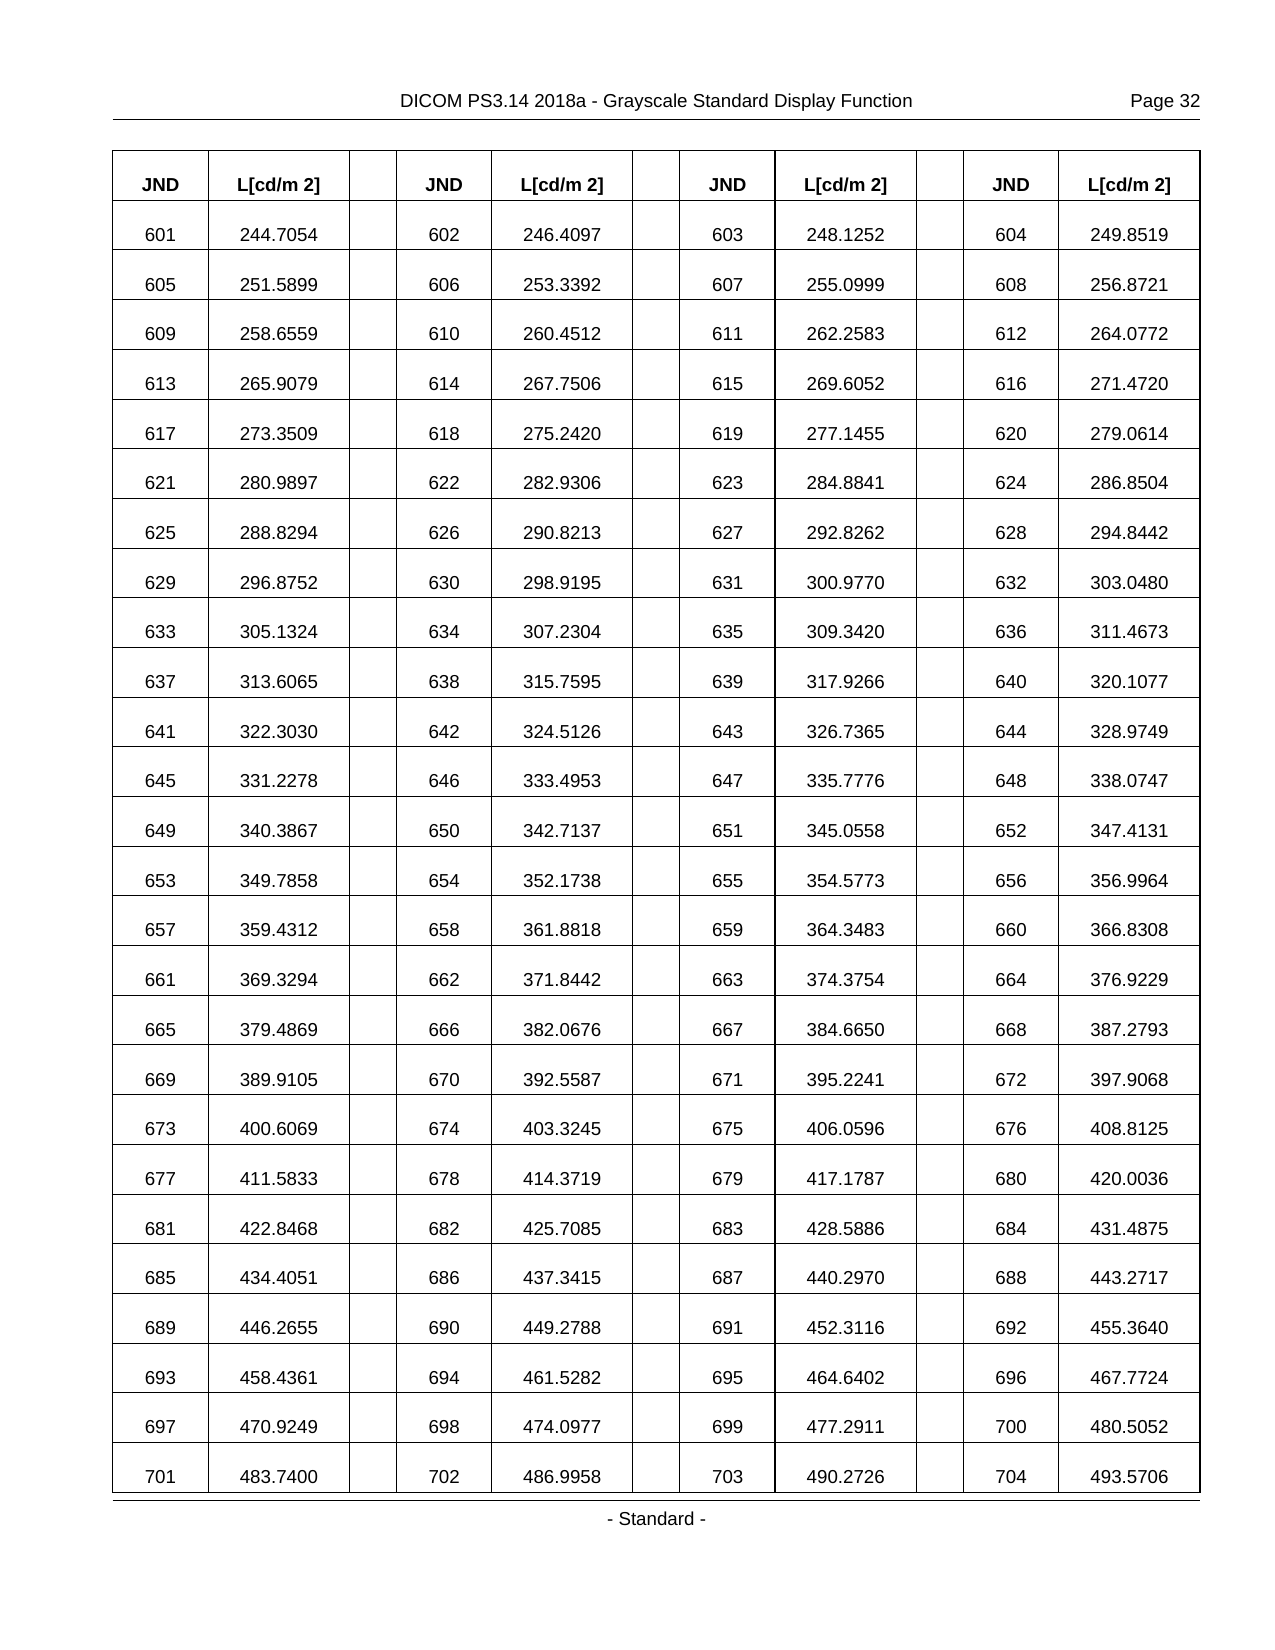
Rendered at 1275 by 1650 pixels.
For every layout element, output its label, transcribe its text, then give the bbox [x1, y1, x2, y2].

table_cell 349.7858 [209, 847, 349, 895]
table_cell 690 [397, 1294, 491, 1342]
table_cell 626 [397, 499, 491, 547]
table_cell [350, 797, 396, 846]
table_cell [633, 449, 679, 498]
table_cell [917, 201, 963, 249]
table_cell 620 [964, 400, 1058, 448]
table_cell 632 [964, 549, 1058, 597]
table_cell 646 [397, 747, 491, 796]
table_cell [633, 797, 679, 846]
table_cell [350, 400, 396, 448]
table_cell 616 [964, 350, 1058, 398]
table_cell [350, 1244, 396, 1293]
table_cell 623 [680, 449, 774, 498]
table_cell 704 [964, 1443, 1058, 1492]
table_cell 282.9306 [492, 449, 632, 498]
table_cell 258.6559 [209, 300, 349, 349]
table_cell 691 [680, 1294, 774, 1342]
table_cell [917, 1045, 963, 1094]
table_header JND [680, 151, 774, 200]
table_cell 260.4512 [492, 300, 632, 349]
table_cell 677 [113, 1145, 208, 1193]
table_header [633, 151, 679, 200]
table_cell 659 [680, 896, 774, 945]
table_header JND [397, 151, 491, 200]
table_cell 443.2717 [1059, 1244, 1199, 1293]
table_cell 333.4953 [492, 747, 632, 796]
table_cell 452.3116 [776, 1294, 916, 1342]
table_cell 440.2970 [776, 1244, 916, 1293]
table_cell 434.4051 [209, 1244, 349, 1293]
table_cell 618 [397, 400, 491, 448]
table_cell [350, 1443, 396, 1492]
table_cell [350, 1294, 396, 1342]
table_cell 634 [397, 598, 491, 647]
table_cell 273.3509 [209, 400, 349, 448]
table_cell 603 [680, 201, 774, 249]
table_cell 644 [964, 698, 1058, 746]
table_cell [917, 1443, 963, 1492]
table_cell [350, 549, 396, 597]
table_cell 490.2726 [776, 1443, 916, 1492]
table_cell 371.8442 [492, 946, 632, 995]
table_cell [917, 1244, 963, 1293]
table_cell 663 [680, 946, 774, 995]
table_cell 493.5706 [1059, 1443, 1199, 1492]
table_cell 437.3415 [492, 1244, 632, 1293]
table_cell 615 [680, 350, 774, 398]
table_cell 397.9068 [1059, 1045, 1199, 1094]
table_cell 673 [113, 1095, 208, 1144]
table_cell 638 [397, 648, 491, 697]
table_cell 652 [964, 797, 1058, 846]
table_cell [917, 747, 963, 796]
table_cell 313.6065 [209, 648, 349, 697]
table_cell 655 [680, 847, 774, 895]
table_cell [633, 300, 679, 349]
table_cell 658 [397, 896, 491, 945]
table_cell 637 [113, 648, 208, 697]
table_cell 697 [113, 1393, 208, 1442]
table_cell 683 [680, 1195, 774, 1243]
table_cell 635 [680, 598, 774, 647]
table_cell 662 [397, 946, 491, 995]
table_cell [633, 1443, 679, 1492]
table_cell 382.0676 [492, 996, 632, 1044]
table_cell [917, 698, 963, 746]
table_cell [633, 598, 679, 647]
table_cell 664 [964, 946, 1058, 995]
table_cell [917, 549, 963, 597]
table_cell [350, 648, 396, 697]
table_cell [350, 847, 396, 895]
table_cell 315.7595 [492, 648, 632, 697]
table_cell [350, 300, 396, 349]
table_cell 361.8818 [492, 896, 632, 945]
table_cell 400.6069 [209, 1095, 349, 1144]
table_cell [917, 896, 963, 945]
table_cell 685 [113, 1244, 208, 1293]
table_cell 649 [113, 797, 208, 846]
table_cell [633, 1195, 679, 1243]
table_cell 602 [397, 201, 491, 249]
table_cell 420.0036 [1059, 1145, 1199, 1193]
table_cell [350, 250, 396, 299]
table_cell 340.3867 [209, 797, 349, 846]
table_cell 246.4097 [492, 201, 632, 249]
table_header L[cd/m 2] [1059, 151, 1199, 200]
table_cell 387.2793 [1059, 996, 1199, 1044]
table_cell [350, 1045, 396, 1094]
table_cell [350, 1344, 396, 1392]
table_cell 701 [113, 1443, 208, 1492]
table_cell 612 [964, 300, 1058, 349]
table_cell 687 [680, 1244, 774, 1293]
table_cell 279.0614 [1059, 400, 1199, 448]
table_cell [917, 1095, 963, 1144]
table_cell [350, 350, 396, 398]
table_cell 699 [680, 1393, 774, 1442]
table_cell 411.5833 [209, 1145, 349, 1193]
table_cell 458.4361 [209, 1344, 349, 1392]
table_cell [350, 1145, 396, 1193]
table_cell 267.7506 [492, 350, 632, 398]
table_cell [917, 648, 963, 697]
table_cell 265.9079 [209, 350, 349, 398]
table_cell [633, 996, 679, 1044]
table_cell 607 [680, 250, 774, 299]
table_cell 695 [680, 1344, 774, 1392]
table_cell 347.4131 [1059, 797, 1199, 846]
table_cell 275.2420 [492, 400, 632, 448]
table_cell [917, 946, 963, 995]
table_cell [350, 1095, 396, 1144]
table_cell 374.3754 [776, 946, 916, 995]
table_cell [350, 896, 396, 945]
table_cell 640 [964, 648, 1058, 697]
table_cell [633, 1095, 679, 1144]
table_cell 668 [964, 996, 1058, 1044]
table_cell [633, 1145, 679, 1193]
table_cell 345.0558 [776, 797, 916, 846]
table_cell [917, 449, 963, 498]
table_cell 675 [680, 1095, 774, 1144]
table_cell 608 [964, 250, 1058, 299]
table_cell 326.7365 [776, 698, 916, 746]
table_cell 674 [397, 1095, 491, 1144]
table_header [917, 151, 963, 200]
table_cell [917, 1344, 963, 1392]
table_cell 369.3294 [209, 946, 349, 995]
table_cell 342.7137 [492, 797, 632, 846]
table_cell 255.0999 [776, 250, 916, 299]
table_cell 682 [397, 1195, 491, 1243]
table_cell 251.5899 [209, 250, 349, 299]
table_cell 684 [964, 1195, 1058, 1243]
table_cell [350, 201, 396, 249]
table_cell 679 [680, 1145, 774, 1193]
table_cell 384.6650 [776, 996, 916, 1044]
table_cell 656 [964, 847, 1058, 895]
table_cell 389.9105 [209, 1045, 349, 1094]
table_cell [917, 1145, 963, 1193]
table_cell 648 [964, 747, 1058, 796]
table_cell [917, 1294, 963, 1342]
table_cell 322.3030 [209, 698, 349, 746]
table_cell 269.6052 [776, 350, 916, 398]
table_cell 292.8262 [776, 499, 916, 547]
table_cell 328.9749 [1059, 698, 1199, 746]
table_cell [633, 549, 679, 597]
table_cell 470.9249 [209, 1393, 349, 1442]
table_cell 653 [113, 847, 208, 895]
table_cell [350, 996, 396, 1044]
table_header [350, 151, 396, 200]
table_cell 311.4673 [1059, 598, 1199, 647]
table_cell 702 [397, 1443, 491, 1492]
table_cell [917, 1393, 963, 1442]
table_cell 657 [113, 896, 208, 945]
table_cell [350, 449, 396, 498]
table_cell 376.9229 [1059, 946, 1199, 995]
table_cell [633, 648, 679, 697]
table_cell 619 [680, 400, 774, 448]
table_cell [350, 1195, 396, 1243]
table_cell 356.9964 [1059, 847, 1199, 895]
table_cell [633, 201, 679, 249]
table_cell 670 [397, 1045, 491, 1094]
table_cell [633, 1244, 679, 1293]
table_cell 395.2241 [776, 1045, 916, 1094]
table_cell 277.1455 [776, 400, 916, 448]
table_cell 654 [397, 847, 491, 895]
table_cell 680 [964, 1145, 1058, 1193]
table_cell 406.0596 [776, 1095, 916, 1144]
table_cell [917, 598, 963, 647]
table_cell 661 [113, 946, 208, 995]
table_cell [917, 797, 963, 846]
table_cell 477.2911 [776, 1393, 916, 1442]
table_cell 290.8213 [492, 499, 632, 547]
table_cell 609 [113, 300, 208, 349]
table_cell 650 [397, 797, 491, 846]
table_cell 338.0747 [1059, 747, 1199, 796]
table_cell [917, 847, 963, 895]
table_cell [350, 698, 396, 746]
table_cell 414.3719 [492, 1145, 632, 1193]
table_cell [917, 1195, 963, 1243]
table_cell 271.4720 [1059, 350, 1199, 398]
table_cell 286.8504 [1059, 449, 1199, 498]
table_cell 627 [680, 499, 774, 547]
table_cell 703 [680, 1443, 774, 1492]
table_cell 474.0977 [492, 1393, 632, 1442]
table_cell 688 [964, 1244, 1058, 1293]
table_cell 629 [113, 549, 208, 597]
table_header L[cd/m 2] [492, 151, 632, 200]
table_cell [633, 400, 679, 448]
table_cell 617 [113, 400, 208, 448]
table_cell 643 [680, 698, 774, 746]
table_cell 359.4312 [209, 896, 349, 945]
table_cell [350, 499, 396, 547]
table_cell 366.8308 [1059, 896, 1199, 945]
table_cell 622 [397, 449, 491, 498]
table_cell 464.6402 [776, 1344, 916, 1392]
table_cell 606 [397, 250, 491, 299]
table_cell 645 [113, 747, 208, 796]
table_cell 625 [113, 499, 208, 547]
table_header JND [964, 151, 1058, 200]
table_cell 249.8519 [1059, 201, 1199, 249]
table_cell 642 [397, 698, 491, 746]
table_cell 422.8468 [209, 1195, 349, 1243]
table_header L[cd/m 2] [776, 151, 916, 200]
table_cell [633, 896, 679, 945]
table_cell 681 [113, 1195, 208, 1243]
table_cell 700 [964, 1393, 1058, 1442]
table_cell [633, 847, 679, 895]
table_cell 403.3245 [492, 1095, 632, 1144]
table_cell 639 [680, 648, 774, 697]
table_cell 352.1738 [492, 847, 632, 895]
table_cell [633, 250, 679, 299]
table_cell 455.3640 [1059, 1294, 1199, 1342]
table_cell [633, 946, 679, 995]
table_cell 300.9770 [776, 549, 916, 597]
table_cell 307.2304 [492, 598, 632, 647]
table_cell 614 [397, 350, 491, 398]
table_cell 672 [964, 1045, 1058, 1094]
table_cell 256.8721 [1059, 250, 1199, 299]
table_cell 611 [680, 300, 774, 349]
table_cell 686 [397, 1244, 491, 1293]
table_cell 604 [964, 201, 1058, 249]
table_cell 651 [680, 797, 774, 846]
table_cell 486.9958 [492, 1443, 632, 1492]
table_cell 636 [964, 598, 1058, 647]
table_cell 671 [680, 1045, 774, 1094]
table_cell 483.7400 [209, 1443, 349, 1492]
table_cell [633, 1344, 679, 1392]
table_cell 294.8442 [1059, 499, 1199, 547]
table_cell 288.8294 [209, 499, 349, 547]
table_cell 631 [680, 549, 774, 597]
table_cell 698 [397, 1393, 491, 1442]
table_cell 641 [113, 698, 208, 746]
table_cell 449.2788 [492, 1294, 632, 1342]
table_cell 244.7054 [209, 201, 349, 249]
table_cell 624 [964, 449, 1058, 498]
table_cell [633, 1294, 679, 1342]
table_cell [350, 946, 396, 995]
table_cell 678 [397, 1145, 491, 1193]
table_cell 665 [113, 996, 208, 1044]
table_cell 431.4875 [1059, 1195, 1199, 1243]
table_cell 320.1077 [1059, 648, 1199, 697]
table_cell 669 [113, 1045, 208, 1094]
table_cell 324.5126 [492, 698, 632, 746]
table_cell [917, 350, 963, 398]
table_cell [917, 996, 963, 1044]
table_cell 305.1324 [209, 598, 349, 647]
table_cell 693 [113, 1344, 208, 1392]
table_cell 331.2278 [209, 747, 349, 796]
table_cell 605 [113, 250, 208, 299]
table_cell 428.5886 [776, 1195, 916, 1243]
table_cell [633, 499, 679, 547]
table_cell 696 [964, 1344, 1058, 1392]
table_cell [633, 350, 679, 398]
table_cell 692 [964, 1294, 1058, 1342]
table_cell 280.9897 [209, 449, 349, 498]
table_cell 633 [113, 598, 208, 647]
table_cell 309.3420 [776, 598, 916, 647]
table_cell 628 [964, 499, 1058, 547]
table_cell [633, 747, 679, 796]
table_cell 613 [113, 350, 208, 398]
table_cell 335.7776 [776, 747, 916, 796]
table_cell 379.4869 [209, 996, 349, 1044]
table_cell [350, 1393, 396, 1442]
table_cell 296.8752 [209, 549, 349, 597]
table_cell 694 [397, 1344, 491, 1392]
table_cell [917, 250, 963, 299]
table_cell 676 [964, 1095, 1058, 1144]
table_cell 660 [964, 896, 1058, 945]
table_cell 425.7085 [492, 1195, 632, 1243]
table_cell [633, 1393, 679, 1442]
table_cell [350, 747, 396, 796]
table_cell 392.5587 [492, 1045, 632, 1094]
table_cell 621 [113, 449, 208, 498]
table_cell 253.3392 [492, 250, 632, 299]
table_cell 610 [397, 300, 491, 349]
table_cell 354.5773 [776, 847, 916, 895]
table_cell 317.9266 [776, 648, 916, 697]
table_cell 262.2583 [776, 300, 916, 349]
table_cell 461.5282 [492, 1344, 632, 1392]
table_cell 303.0480 [1059, 549, 1199, 597]
table_cell 467.7724 [1059, 1344, 1199, 1392]
table_cell [917, 499, 963, 547]
table_cell 667 [680, 996, 774, 1044]
table_cell 408.8125 [1059, 1095, 1199, 1144]
table_cell 647 [680, 747, 774, 796]
table_header JND [113, 151, 208, 200]
table_cell 298.9195 [492, 549, 632, 597]
table_cell 364.3483 [776, 896, 916, 945]
table_header L[cd/m 2] [209, 151, 349, 200]
table_cell 264.0772 [1059, 300, 1199, 349]
table_cell [633, 1045, 679, 1094]
table_cell 666 [397, 996, 491, 1044]
table_cell 284.8841 [776, 449, 916, 498]
table_cell [917, 400, 963, 448]
table_cell 446.2655 [209, 1294, 349, 1342]
table_cell 480.5052 [1059, 1393, 1199, 1442]
table_cell [917, 300, 963, 349]
table_cell [350, 598, 396, 647]
table_cell 689 [113, 1294, 208, 1342]
table_cell 417.1787 [776, 1145, 916, 1193]
table_cell 601 [113, 201, 208, 249]
table_cell 248.1252 [776, 201, 916, 249]
table_cell [633, 698, 679, 746]
table_cell 630 [397, 549, 491, 597]
